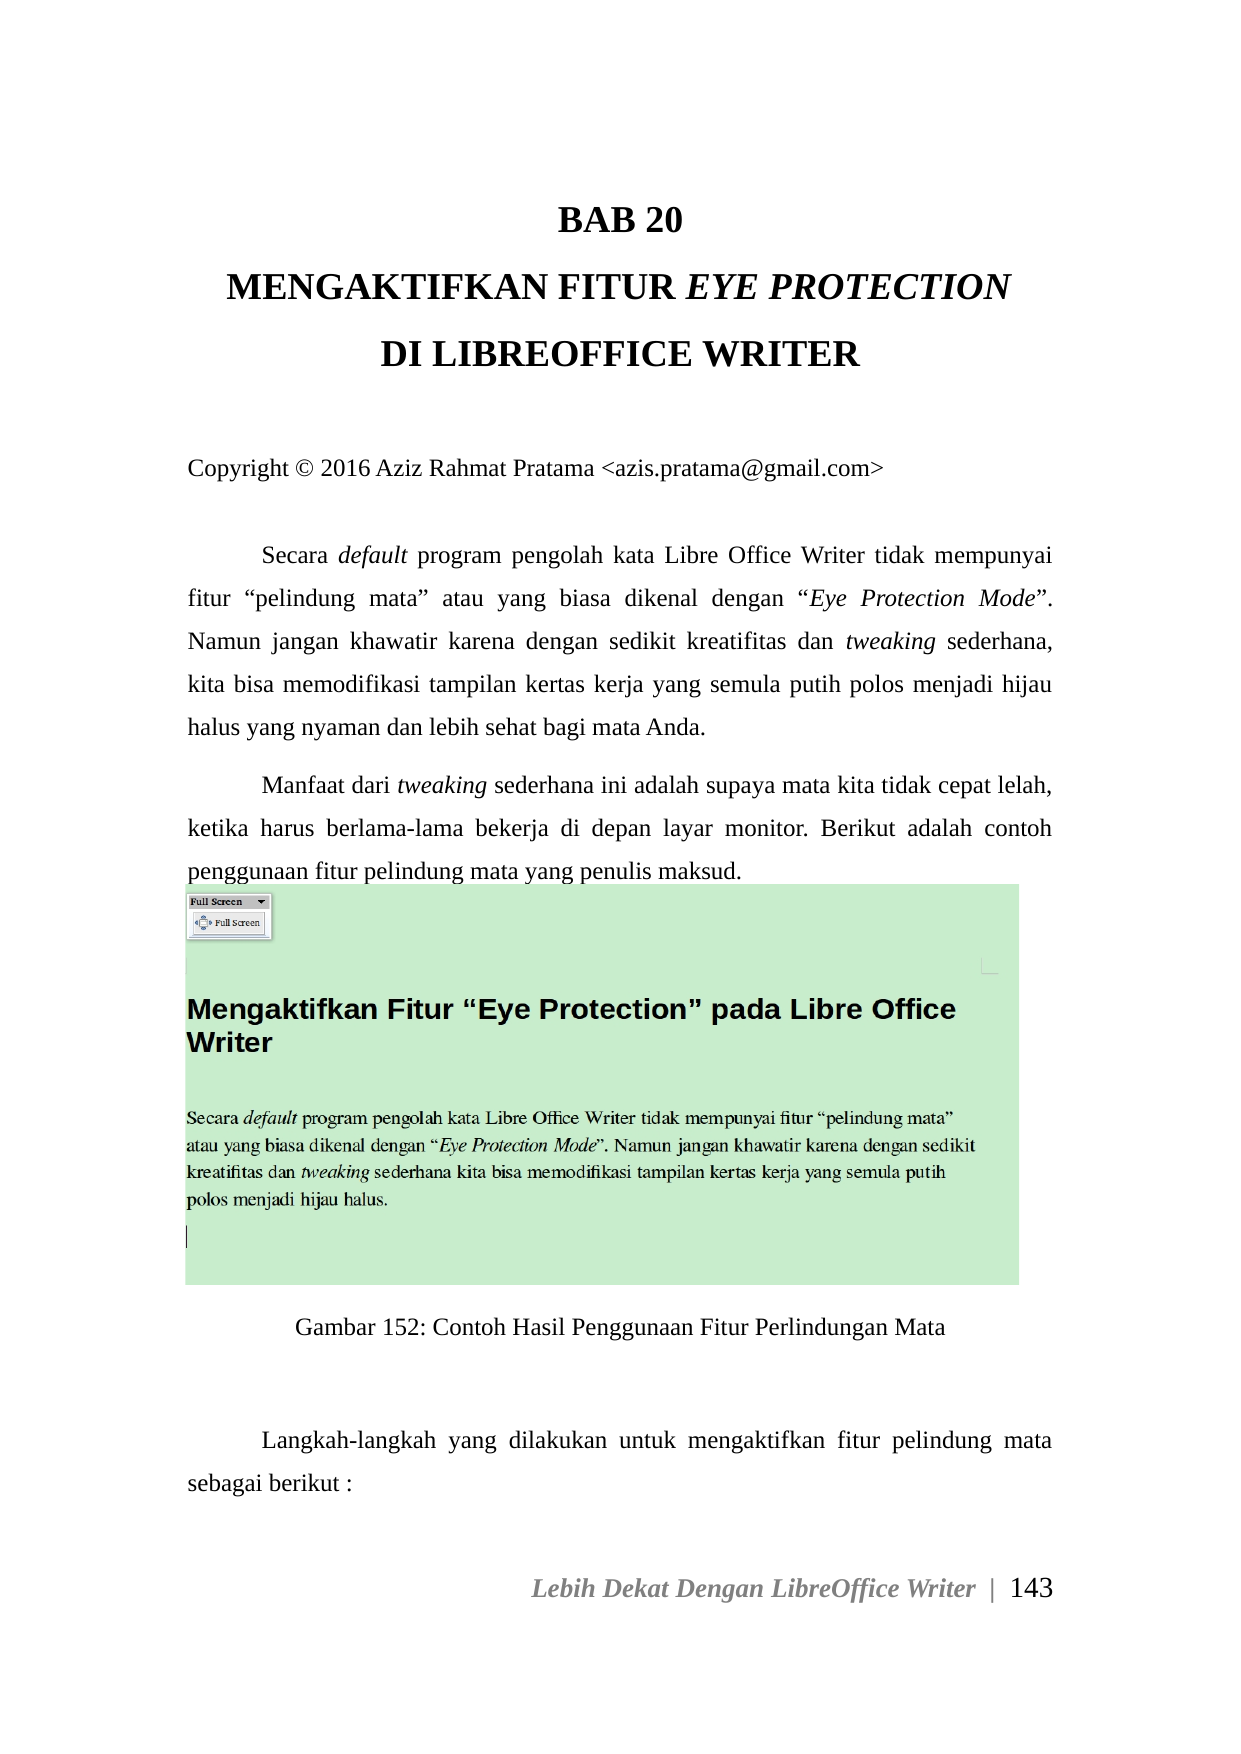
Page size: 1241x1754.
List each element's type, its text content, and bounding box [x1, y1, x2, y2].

text Secara default program pengolah kata Libre Office Writer tidak mempunyai fitur “pelindung mata” atau yang biasa dikenal dengan “Eye Protection Mode”. Namun jangan khawatir karena dengan sedikit kreatifitas dan tweaking sederhana, kita bisa memodifikasi tampilan kertas kerja yang semula putih polos menjadi hijau halus yang nyaman dan lebih sehat bagi mata Anda. [187, 540, 1053, 741]
text Gambar 152: Contoh Hasil Penggunaan Fitur Perlindungan Mata [187, 1312, 1053, 1341]
text Manfaat dari tweaking sederhana ini adalah supaya mata kita tidak cepat lelah, ketika harus berlama-lama bekerja di depan layar monitor. Berikut adalah contoh penggunaan fitur pelindung mata yang penulis maksud. [187, 770, 1053, 885]
text BAB 20 [187, 197, 1053, 241]
text DI LIBREOFFICE WRITER [187, 331, 1053, 374]
text Copyright © 2016 Aziz Rahmat Pratama <azis.pratama@gmail.com> [187, 453, 1053, 482]
picture [185, 884, 1020, 1285]
subtitle BAB 20 MENGAKTIFKAN FITUR EYE PROTECTION MODE DI LIBREOFFICE WRITER [187, 175, 1053, 184]
text Langkah-langkah yang dilakukan untuk mengaktifkan fitur pelindung mata sebagai berikut : [187, 1425, 1053, 1497]
text MENGAKTIFKAN FITUR EYE PROTECTION [187, 264, 1053, 308]
